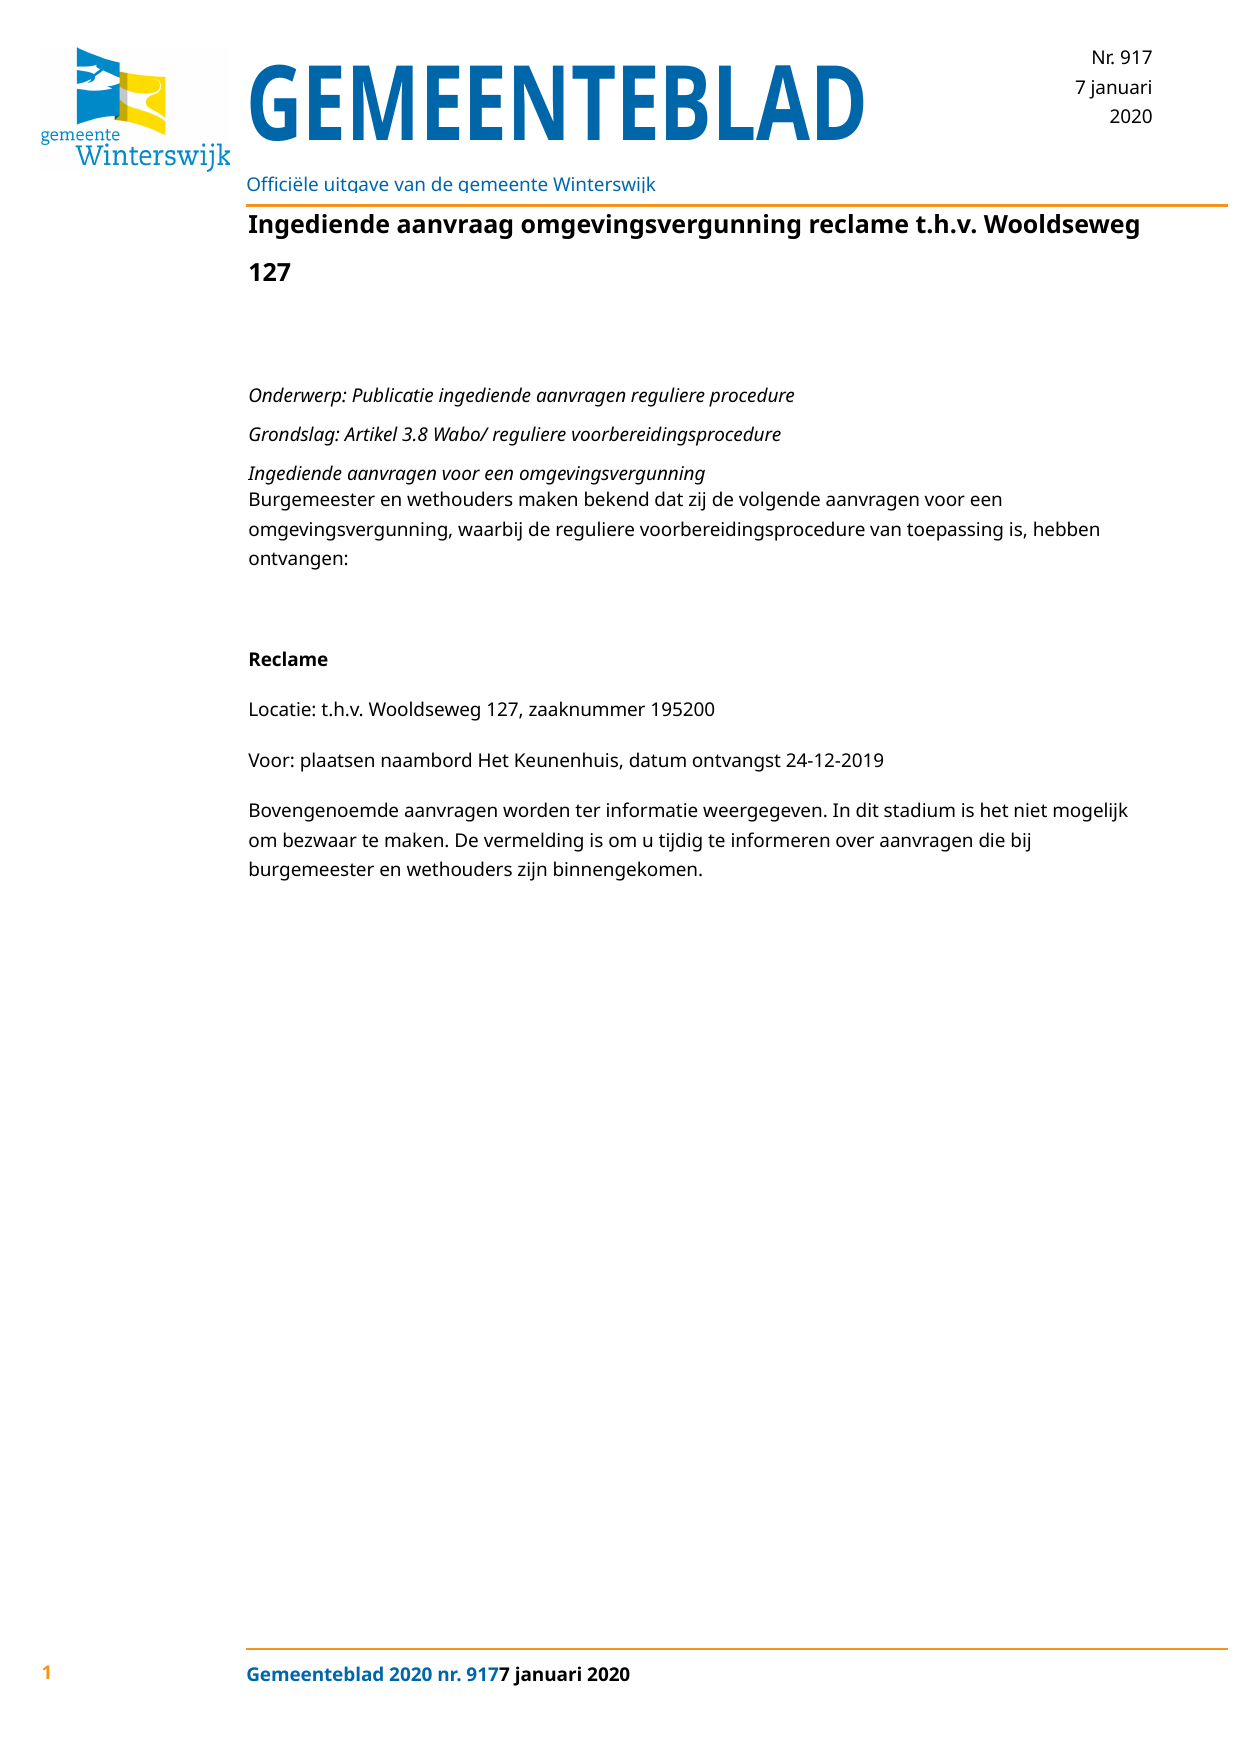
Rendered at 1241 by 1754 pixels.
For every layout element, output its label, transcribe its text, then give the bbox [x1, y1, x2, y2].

text Ingediende aanvraag omgevingsvergunning reclame t.h.v. Wooldseweg 127 [248, 207, 1152, 288]
text Locatie: t.h.v. Wooldseweg 127, zaaknummer 195200 [248, 697, 1152, 722]
text Burgemeester en wethouders maken bekend dat zij de volgende aanvragen voor een omgevingsvergunning, waarbij de reguliere voorbereidingsprocedure van toepassing is, hebben ontvangen: [248, 486, 1152, 571]
text Ingediende aanvragen voor een omgevingsvergunning [248, 460, 1152, 486]
text Onderwerp: Publicatie ingediende aanvragen reguliere procedure [248, 382, 1152, 408]
text Reclame [248, 646, 1152, 672]
picture [41, 47, 231, 172]
text Bovengenoemde aanvragen worden ter informatie weergegeven. In dit stadium is het niet mogelijk om bezwaar te maken. De vermelding is om u tijdig te informeren over aanvragen die bij burgemeester en wethouders zijn binnengekomen. [248, 797, 1152, 882]
text Voor: plaatsen naambord Het Keunenhuis, datum ontvangst 24-12-2019 [248, 747, 1152, 773]
text Grondslag: Artikel 3.8 Wabo/ reguliere voorbereidingsprocedure [248, 421, 1152, 447]
picture [225, 153, 231, 162]
